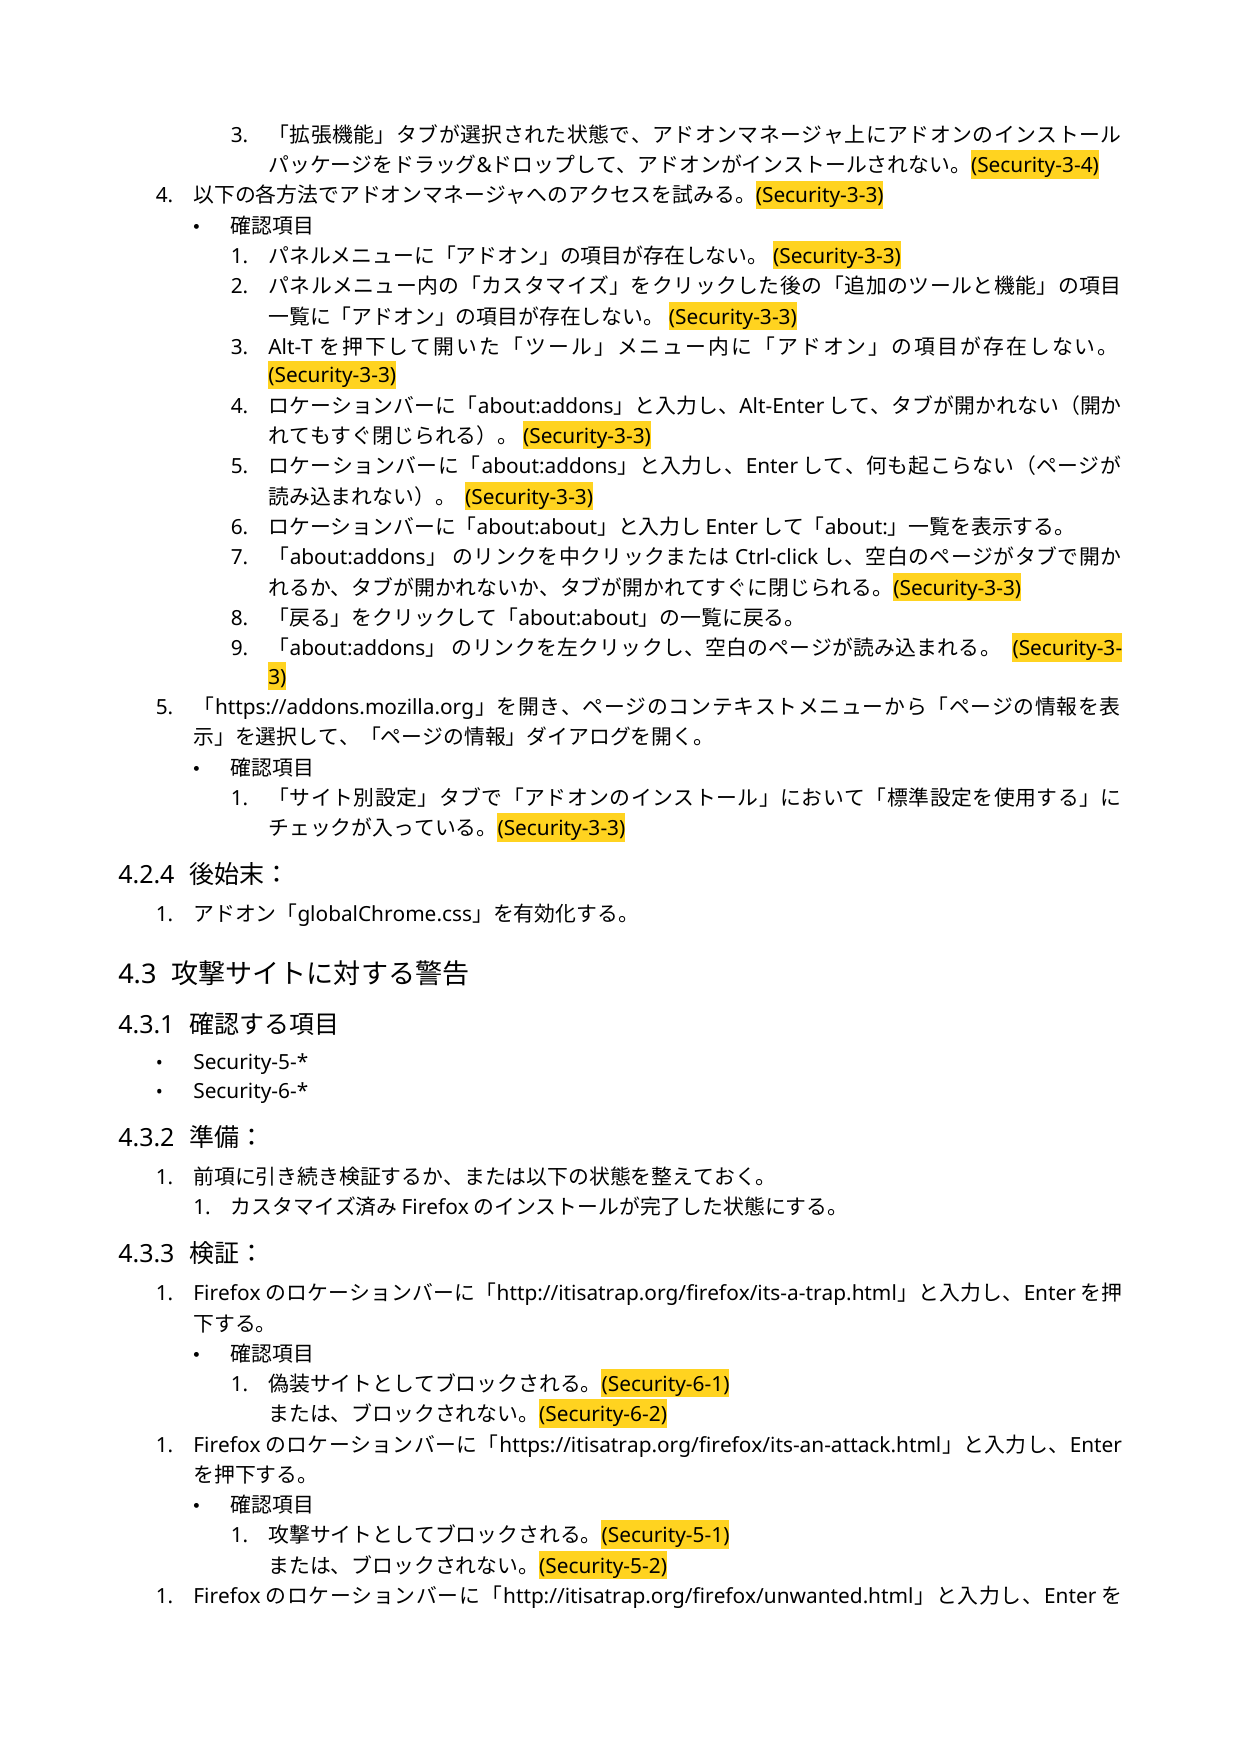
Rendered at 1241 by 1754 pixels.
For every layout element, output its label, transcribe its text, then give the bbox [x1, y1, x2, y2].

list 攻撃サイトとしてブロックされる。(Security-5-1) または、ブロックされない。(Security-5-2) [231, 1518, 1122, 1579]
list 確認項目 [193, 751, 1122, 781]
list Firefoxのロケーションバーに「http://itisatrap.org/firefox/its-a-trap.html」と入力し、Enterを押下する。 [156, 1276, 1122, 1337]
subtitle 後始末： [118, 854, 1122, 891]
list 「https://addons.mozilla.org」を開き、ページのコンテキストメニューから「ページの情報を表示」を選択して、「ページの情報」ダイアログを開く。 [156, 690, 1122, 751]
list ロケーションバーに「about:addons」と入力し、Enterして、何も起こらない（ページが読み込まれない）。 (Security-3-3) [231, 449, 1122, 510]
list 以下の各方法でアドオンマネージャへのアクセスを試みる。(Security-3-3) [156, 179, 1122, 209]
list アドオン「globalChrome.css」を有効化する。 [156, 897, 1122, 928]
list Security-5-* [156, 1047, 1122, 1076]
list パネルメニュー内の「カスタマイズ」をクリックした後の「追加のツールと機能」の項目一覧に「アドオン」の項目が存在しない。 (Security-3-3) [231, 269, 1122, 330]
list 確認項目 [193, 209, 1122, 239]
list Firefoxのロケーションバーに「https://itisatrap.org/firefox/its-an-attack.html」と入力し、Enterを押下する。 [156, 1428, 1122, 1488]
list Alt-Tを押下して開いた「ツール」メニュー内に「アドオン」の項目が存在しない。 (Security-3-3) [231, 330, 1122, 389]
list 確認項目 [193, 1488, 1122, 1518]
list 「拡張機能」タブが選択された状態で、アドオンマネージャ上にアドオンのインストールパッケージをドラッグ&ドロップして、アドオンがインストールされない。(Security-3-4) [231, 118, 1122, 179]
list 確認項目 [193, 1337, 1122, 1367]
list 「about:addons」 のリンクを左クリックし、空白のページが読み込まれる。 (Security-3-3) [231, 631, 1122, 690]
subtitle 検証： [118, 1234, 1122, 1270]
list Firefoxのロケーションバーに「http://itisatrap.org/firefox/unwanted.html」と入力し、Enterを [156, 1579, 1122, 1609]
list 「戻る」をクリックして「about:about」の一覧に戻る。 [231, 601, 1122, 631]
subtitle 確認する項目 [118, 1005, 1122, 1041]
list 「サイト別設定」タブで「アドオンのインストール」において「標準設定を使用する」にチェックが入っている。(Security-3-3) [231, 781, 1122, 842]
list 偽装サイトとしてブロックされる。(Security-6-1) または、ブロックされない。(Security-6-2) [231, 1367, 1122, 1428]
list 前項に引き続き検証するか、または以下の状態を整えておく。 [156, 1160, 1122, 1190]
subtitle 準備： [118, 1117, 1122, 1154]
list Security-6-* [156, 1076, 1122, 1104]
list 「about:addons」 のリンクを中クリックまたはCtrl-clickし、空白のページがタブで開かれるか、タブが開かれないか、タブが開かれてすぐに閉じられる。(Security-3-3) [231, 541, 1122, 601]
subtitle 攻撃サイトに対する警告 [118, 952, 1122, 992]
list ロケーションバーに「about:addons」と入力し、Alt-Enterして、タブが開かれない（開かれてもすぐ閉じられる）。 (Security-3-3) [231, 389, 1122, 449]
list カスタマイズ済みFirefoxのインストールが完了した状態にする。 [193, 1190, 1122, 1221]
list パネルメニューに「アドオン」の項目が存在しない。 (Security-3-3) [231, 239, 1122, 269]
list ロケーションバーに「about:about」と入力しEnterして「about:」一覧を表示する。 [231, 510, 1122, 541]
